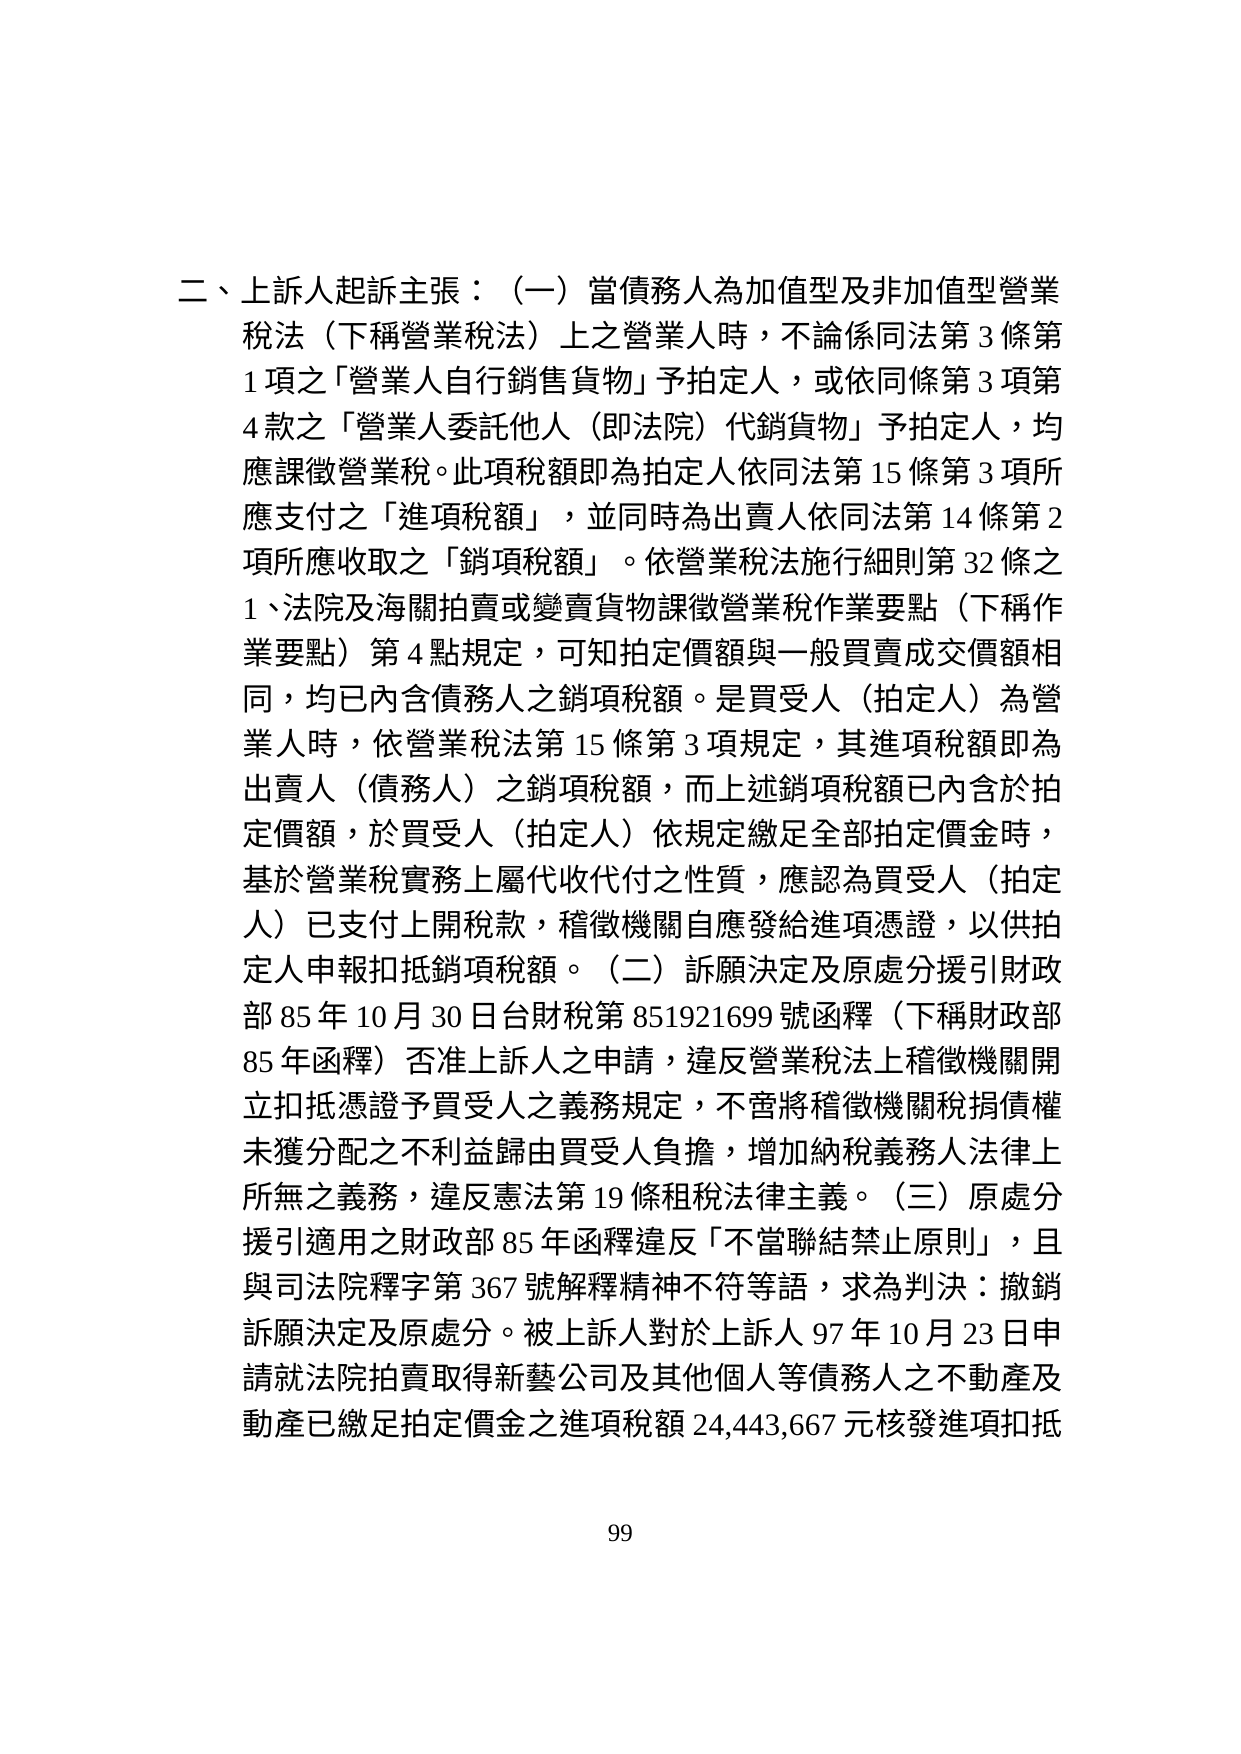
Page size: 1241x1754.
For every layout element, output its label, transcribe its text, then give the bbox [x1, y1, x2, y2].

text 二、上訴人起訴主張：（一）當債務人為加值型及非加值型營業稅法（下稱營業稅法）上之營業人時，不論係同法第3條第1項之「營業人自行銷售貨物」予拍定人，或依同條第3項第4款之「營業人委託他人（即法院）代銷貨物」予拍定人，均應課徵營業稅。此項稅額即為拍定人依同法第15條第3項所應支付之「進項稅額」，並同時為出賣人依同法第14條第2項所應收取之「銷項稅額」。依營業稅法施行細則第32條之1、法院及海關拍賣或變賣貨物課徵營業稅作業要點（下稱作業要點）第4點規定，可知拍定價額與一般買賣成交價額相同，均已內含債務人之銷項稅額。是買受人（拍定人）為營業人時，依營業稅法第15條第3項規定，其進項稅額即為出賣人（債務人）之銷項稅額，而上述銷項稅額已內含於拍定價額，於買受人（拍定人）依規定繳足全部拍定價金時，基於營業稅實務上屬代收代付之性質，應認為買受人（拍定人）已支付上開稅款，稽徵機關自應發給進項憑證，以供拍定人申報扣抵銷項稅額。（二）訴願決定及原處分援引財政部85年10月30日台財稅第851921699號函釋（下稱財政部85年函釋）否准上訴人之申請，違反營業稅法上稽徵機關開立扣抵憑證予買受人之義務規定，不啻將稽徵機關稅捐債權未獲分配之不利益歸由買受人負擔，增加納稅義務人法律上所無之義務，違反憲法第19條租稅法律主義。（三）原處分援引適用之財政部85年函釋違反「不當聯結禁止原則」，且與司法院釋字第367號解釋精神不符等語，求為判決：撤銷訴願決定及原處分。被上訴人對於上訴人97年10月23日申請就法院拍賣取得新藝公司及其他個人等債務人之不動產及動產已繳足拍定價金之進項稅額24,443,667元核發進項扣抵 [177, 266, 1063, 1444]
